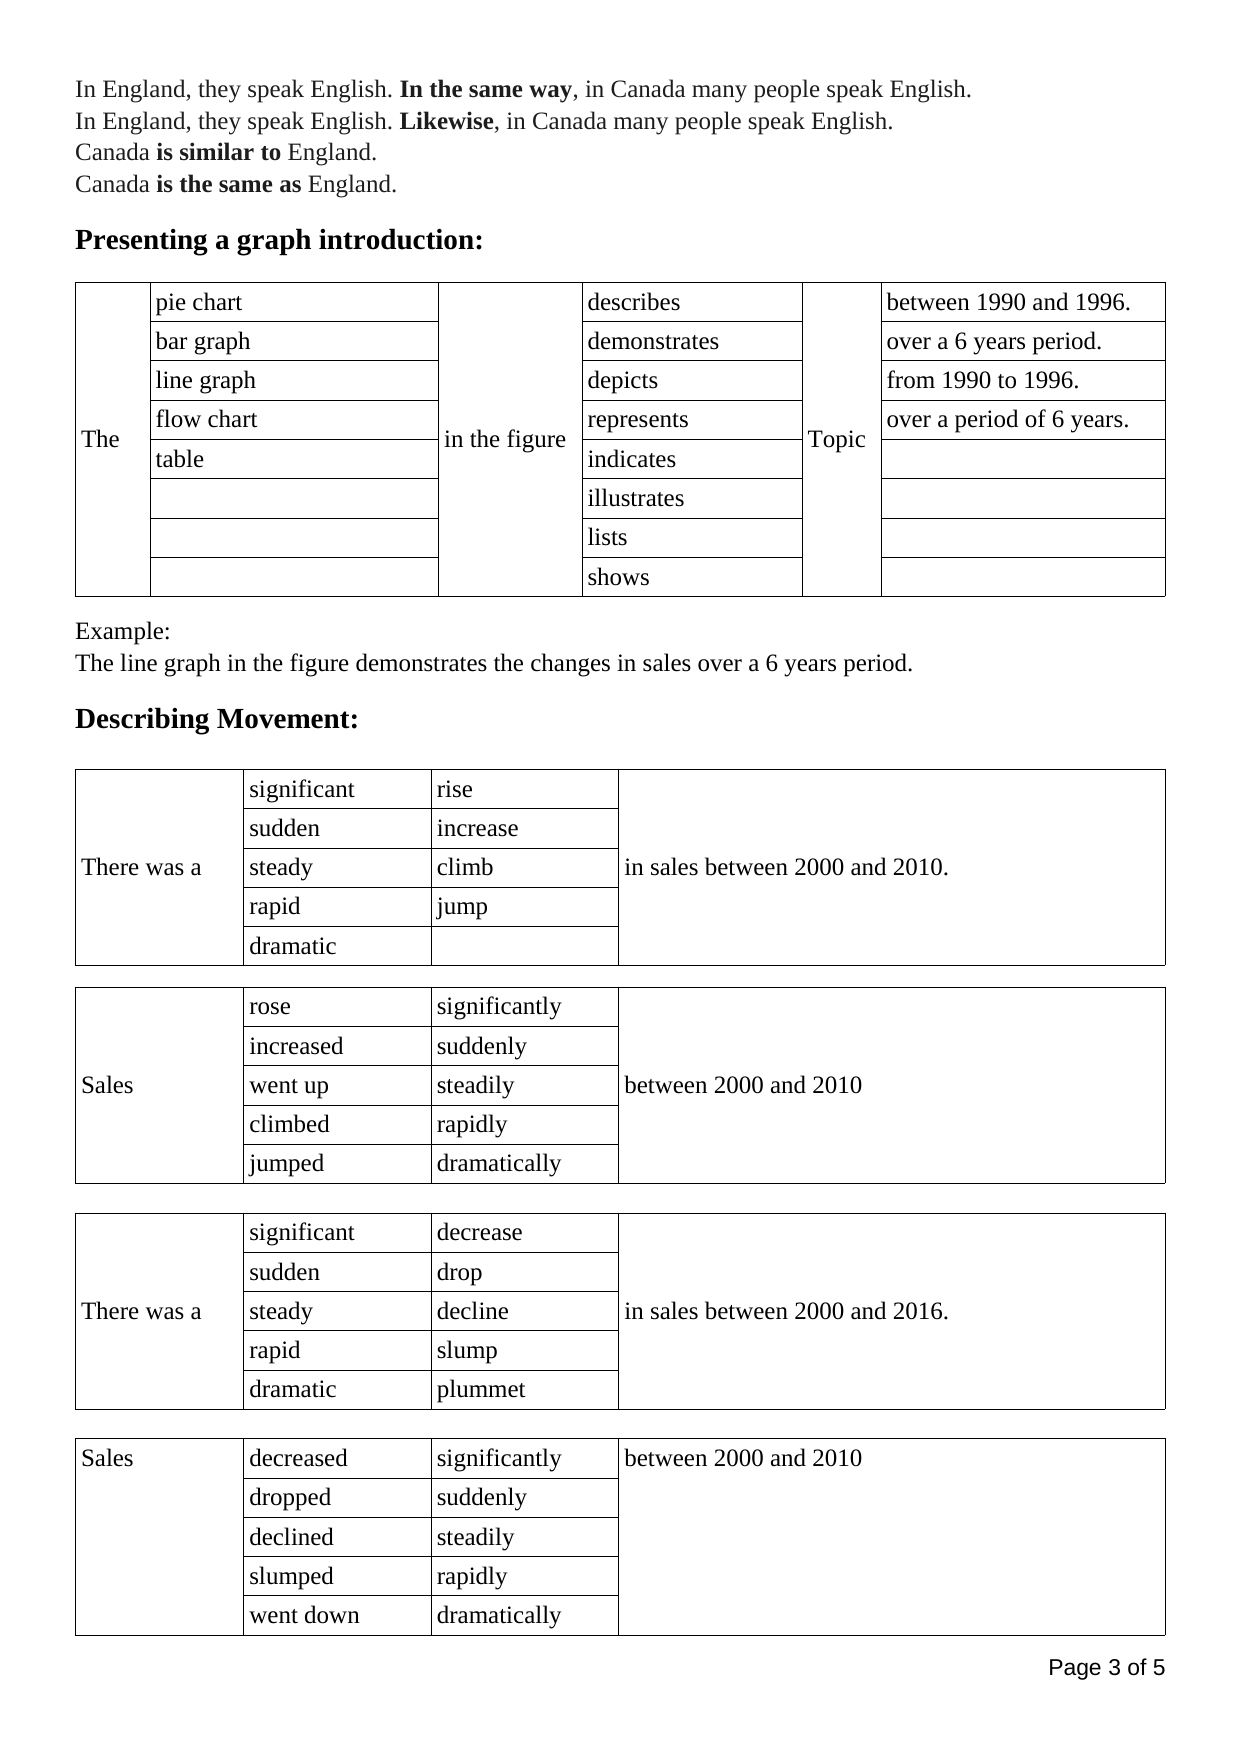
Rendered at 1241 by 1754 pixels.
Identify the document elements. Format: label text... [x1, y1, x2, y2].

table_cell flow chart [151, 401, 438, 439]
table_cell dramatically [432, 1596, 618, 1635]
table_cell illustrates [583, 479, 802, 517]
table_cell dramatic [244, 927, 431, 965]
table_cell rapidly [432, 1106, 618, 1144]
table_cell [882, 440, 1165, 478]
table_cell increased [244, 1027, 431, 1065]
table_cell dropped [244, 1479, 431, 1517]
table_header decreased [244, 1439, 431, 1478]
table_cell represents [583, 401, 802, 439]
table_cell [882, 519, 1165, 557]
table_cell suddenly [432, 1479, 618, 1517]
table_cell declined [244, 1518, 431, 1556]
table_header in sales between 2000 and 2016. [619, 1214, 1165, 1409]
table_cell steady [244, 849, 431, 887]
text Example: [75, 617, 1165, 645]
table_cell lists [583, 519, 802, 557]
table_cell [882, 558, 1165, 596]
table_header between 2000 and 2010 [619, 988, 1165, 1183]
text Presenting a graph introduction: [75, 223, 1165, 256]
table_cell line graph [151, 361, 438, 400]
table_header Sales [76, 1439, 243, 1635]
table_cell rapid [244, 888, 431, 926]
table_cell climb [432, 849, 618, 887]
table_cell indicates [583, 440, 802, 478]
table_cell drop [432, 1253, 618, 1291]
table_cell increase [432, 809, 618, 847]
table_cell sudden [244, 809, 431, 847]
table_header Topic [803, 283, 881, 596]
table_header describes [583, 283, 802, 321]
table_header significant [244, 1214, 431, 1252]
table_cell [151, 519, 438, 557]
text In England, they speak English. In the same way, in Canada many people speak English. [75, 75, 1165, 103]
table_cell from 1990 to 1996. [882, 361, 1165, 400]
table_cell rapid [244, 1331, 431, 1369]
table_cell demonstrates [583, 322, 802, 360]
text Canada is similar to England. [75, 138, 1165, 166]
text In England, they speak English. Likewise, in Canada many people speak English. [75, 107, 1165, 134]
table_header significant [244, 770, 431, 808]
table_header significantly [432, 988, 618, 1026]
table_header There was a [76, 770, 243, 965]
table_cell dramatically [432, 1145, 618, 1183]
table_cell slumped [244, 1557, 431, 1595]
table_cell steady [244, 1292, 431, 1330]
table_cell steadily [432, 1066, 618, 1104]
table_header significantly [432, 1439, 618, 1478]
table_cell over a 6 years period. [882, 322, 1165, 360]
table_cell depicts [583, 361, 802, 400]
table_header There was a [76, 1214, 243, 1409]
table_cell steadily [432, 1518, 618, 1556]
table_cell shows [583, 558, 802, 596]
table_cell decline [432, 1292, 618, 1330]
table_header between 2000 and 2010 [619, 1439, 1165, 1635]
table_cell jump [432, 888, 618, 926]
table_cell plummet [432, 1371, 618, 1409]
table_header pie chart [151, 283, 438, 321]
text Canada is the same as England. [75, 170, 1165, 198]
table_cell went up [244, 1066, 431, 1104]
table_cell slump [432, 1331, 618, 1369]
table_header in the figure [439, 283, 582, 596]
table_cell [882, 479, 1165, 517]
table_header decrease [432, 1214, 618, 1252]
table_header in sales between 2000 and 2010. [619, 770, 1165, 965]
table_cell over a period of 6 years. [882, 401, 1165, 439]
table_cell went down [244, 1596, 431, 1635]
table_cell [151, 558, 438, 596]
table_cell jumped [244, 1145, 431, 1183]
table_cell [151, 479, 438, 517]
table_cell suddenly [432, 1027, 618, 1065]
text The line graph in the figure demonstrates the changes in sales over a 6 years period. [75, 649, 1165, 677]
table_cell bar graph [151, 322, 438, 360]
table_cell [432, 927, 618, 965]
table_header between 1990 and 1996. [882, 283, 1165, 321]
table_cell dramatic [244, 1371, 431, 1409]
table_cell sudden [244, 1253, 431, 1291]
table_cell climbed [244, 1106, 431, 1144]
table_header rose [244, 988, 431, 1026]
table_cell table [151, 440, 438, 478]
text Describing Movement: [75, 702, 1165, 735]
table_header rise [432, 770, 618, 808]
table_header The [76, 283, 150, 596]
table_header Sales [76, 988, 243, 1183]
table_cell rapidly [432, 1557, 618, 1595]
